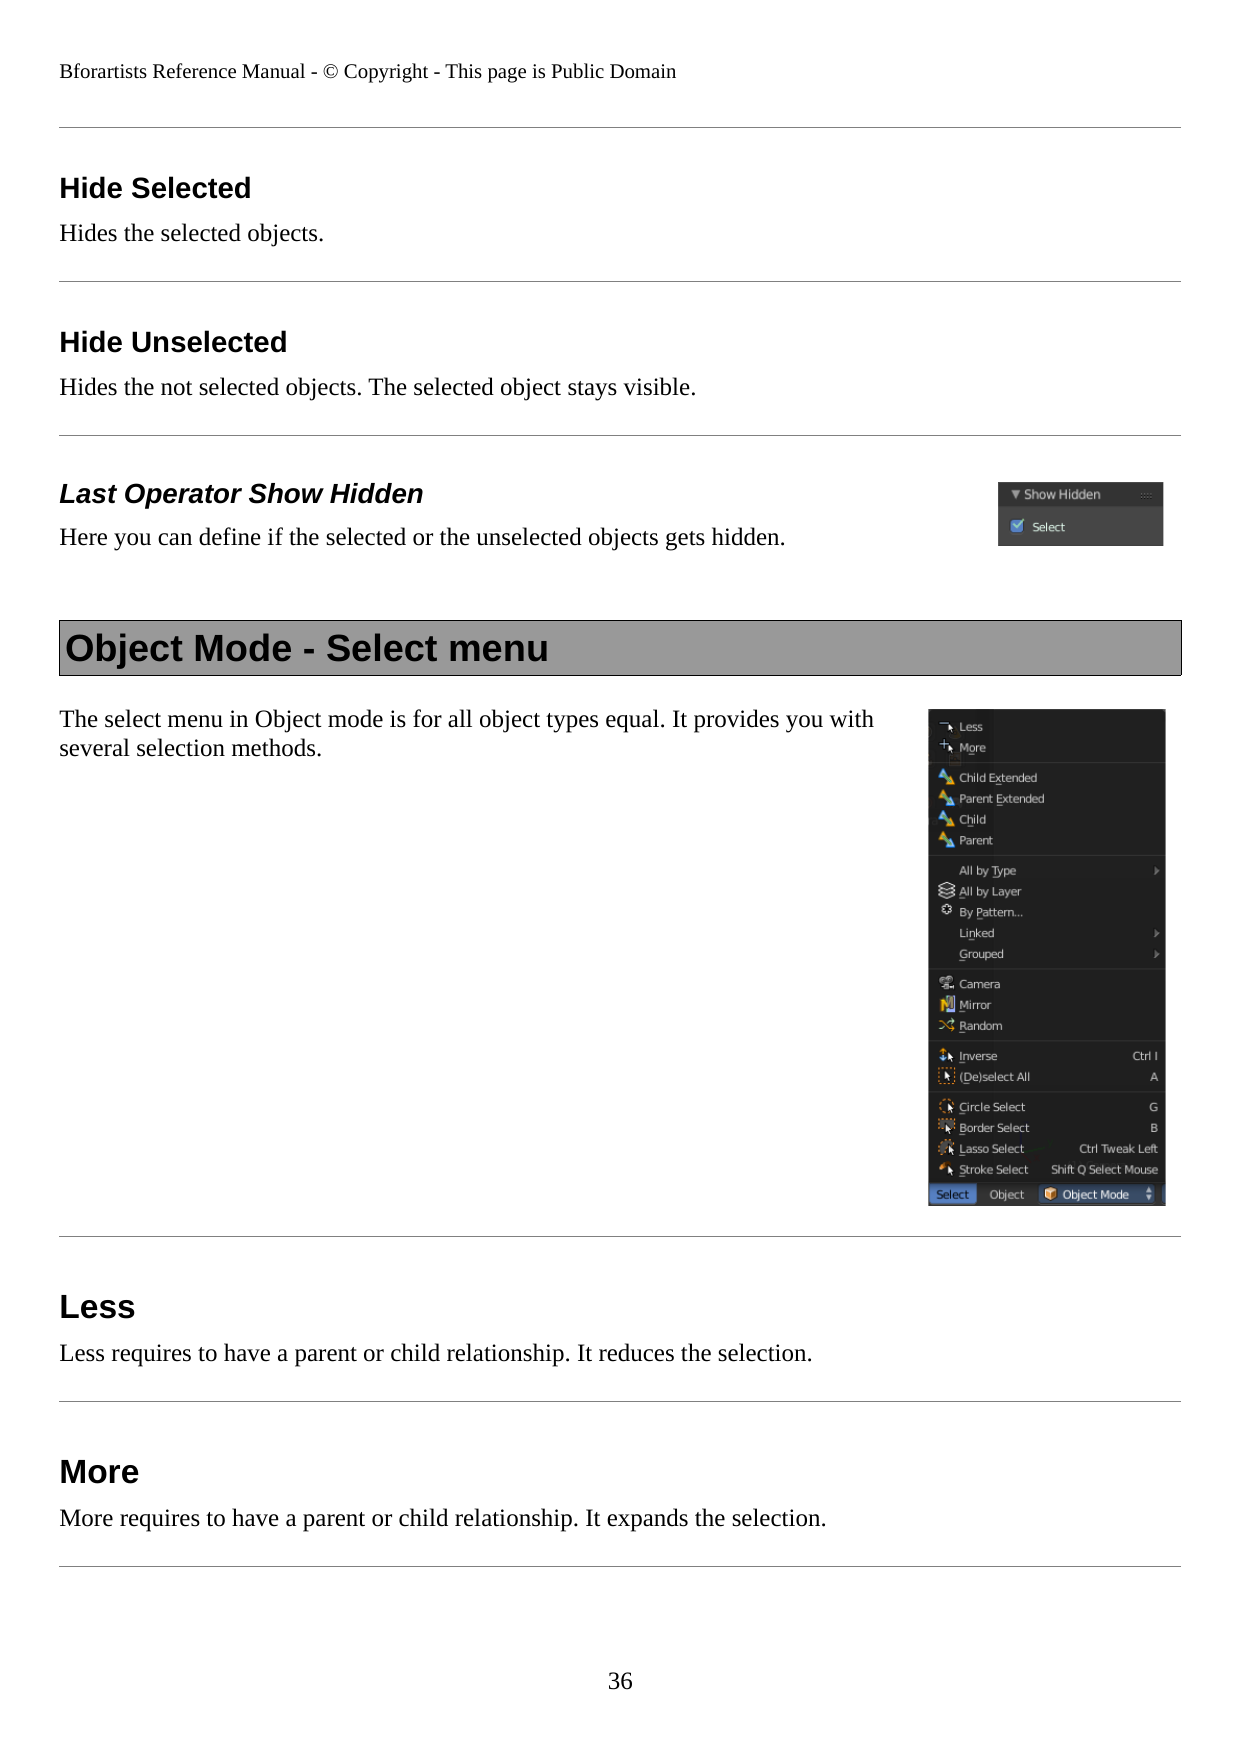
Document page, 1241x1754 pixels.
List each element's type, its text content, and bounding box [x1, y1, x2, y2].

table_header Object Mode - Select menu [60, 621, 1181, 675]
text More requires to have a parent or child relationship. It expands the selection. [59, 1503, 1181, 1532]
subtitle More [59, 1452, 1181, 1490]
text Hides the not selected objects. The selected object stays visible. [59, 372, 1181, 400]
picture [928, 709, 1166, 1206]
subtitle Hide Unselected [59, 325, 1181, 359]
text Here you can define if the selected or the unselected objects gets hidden. [59, 522, 1181, 551]
picture [998, 482, 1164, 546]
subtitle Hide Selected [59, 171, 1181, 205]
text The select menu in Object mode is for all object types equal. It provides you with several selection methods. [59, 704, 1181, 761]
text Less requires to have a parent or child relationship. It reduces the selection. [59, 1338, 1181, 1366]
subtitle Less [59, 1286, 1181, 1325]
text Hides the selected objects. [59, 218, 1181, 246]
subtitle Last Operator Show Hidden [59, 477, 1181, 509]
